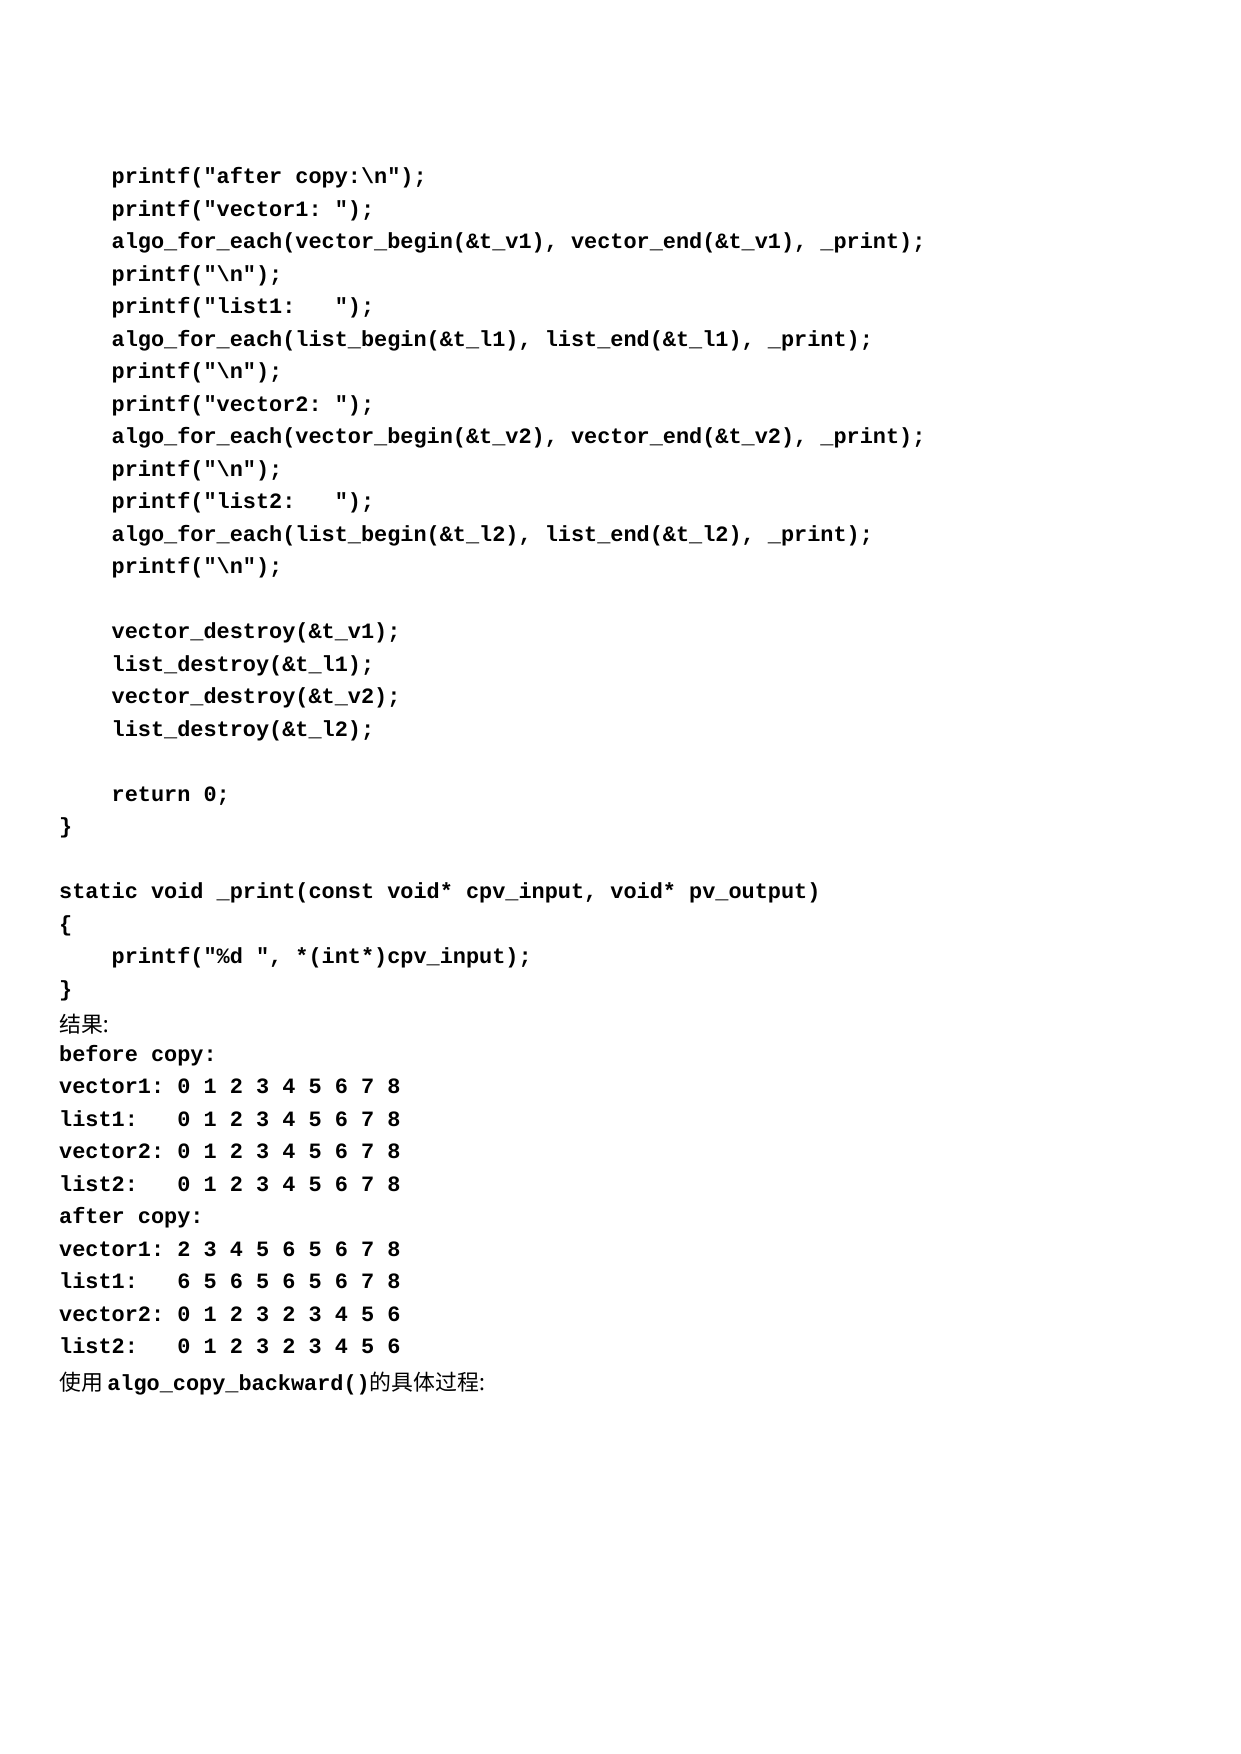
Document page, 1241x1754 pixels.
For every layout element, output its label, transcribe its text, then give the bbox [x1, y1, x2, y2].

text algo_for_each(list_begin(&t_l2), list_end(&t_l2), _print); [59, 519, 1181, 552]
text list2: 0 1 2 3 2 3 4 5 6 [59, 1332, 1181, 1364]
text printf("%d ", *(int*)cpv_input); [59, 942, 1181, 974]
text 结果: [59, 1007, 1181, 1039]
text algo_for_each(vector_begin(&t_v2), vector_end(&t_v2), _print); [59, 422, 1181, 454]
text list1: 0 1 2 3 4 5 6 7 8 [59, 1104, 1181, 1137]
text printf("\n"); [59, 259, 1181, 292]
text algo_for_each(list_begin(&t_l1), list_end(&t_l1), _print); [59, 324, 1181, 357]
text vector_destroy(&t_v1); [59, 617, 1181, 649]
text algo_for_each(vector_begin(&t_v1), vector_end(&t_v1), _print); [59, 227, 1181, 259]
text printf("\n"); [59, 454, 1181, 487]
text after copy: [59, 1202, 1181, 1234]
text list_destroy(&t_l2); [59, 714, 1181, 747]
text } [59, 974, 1181, 1007]
text vector2: 0 1 2 3 4 5 6 7 8 [59, 1137, 1181, 1169]
text } [59, 812, 1181, 844]
text vector1: 0 1 2 3 4 5 6 7 8 [59, 1072, 1181, 1104]
text vector2: 0 1 2 3 2 3 4 5 6 [59, 1299, 1181, 1332]
text static void _print(const void* cpv_input, void* pv_output) [59, 877, 1181, 909]
text return 0; [59, 779, 1181, 812]
text printf("\n"); [59, 552, 1181, 584]
text printf("list1: "); [59, 292, 1181, 324]
text printf("vector2: "); [59, 389, 1181, 422]
text printf("vector1: "); [59, 194, 1181, 227]
text printf("\n"); [59, 357, 1181, 389]
text vector1: 2 3 4 5 6 5 6 7 8 [59, 1234, 1181, 1267]
text vector_destroy(&t_v2); [59, 682, 1181, 714]
text list2: 0 1 2 3 4 5 6 7 8 [59, 1169, 1181, 1202]
text 使用algo_copy_backward()的具体过程: [59, 1364, 1181, 1397]
text before copy: [59, 1039, 1181, 1072]
text printf("after copy:\n"); [59, 162, 1181, 194]
text { [59, 909, 1181, 942]
text list1: 6 5 6 5 6 5 6 7 8 [59, 1267, 1181, 1299]
text list_destroy(&t_l1); [59, 649, 1181, 682]
text printf("list2: "); [59, 487, 1181, 519]
